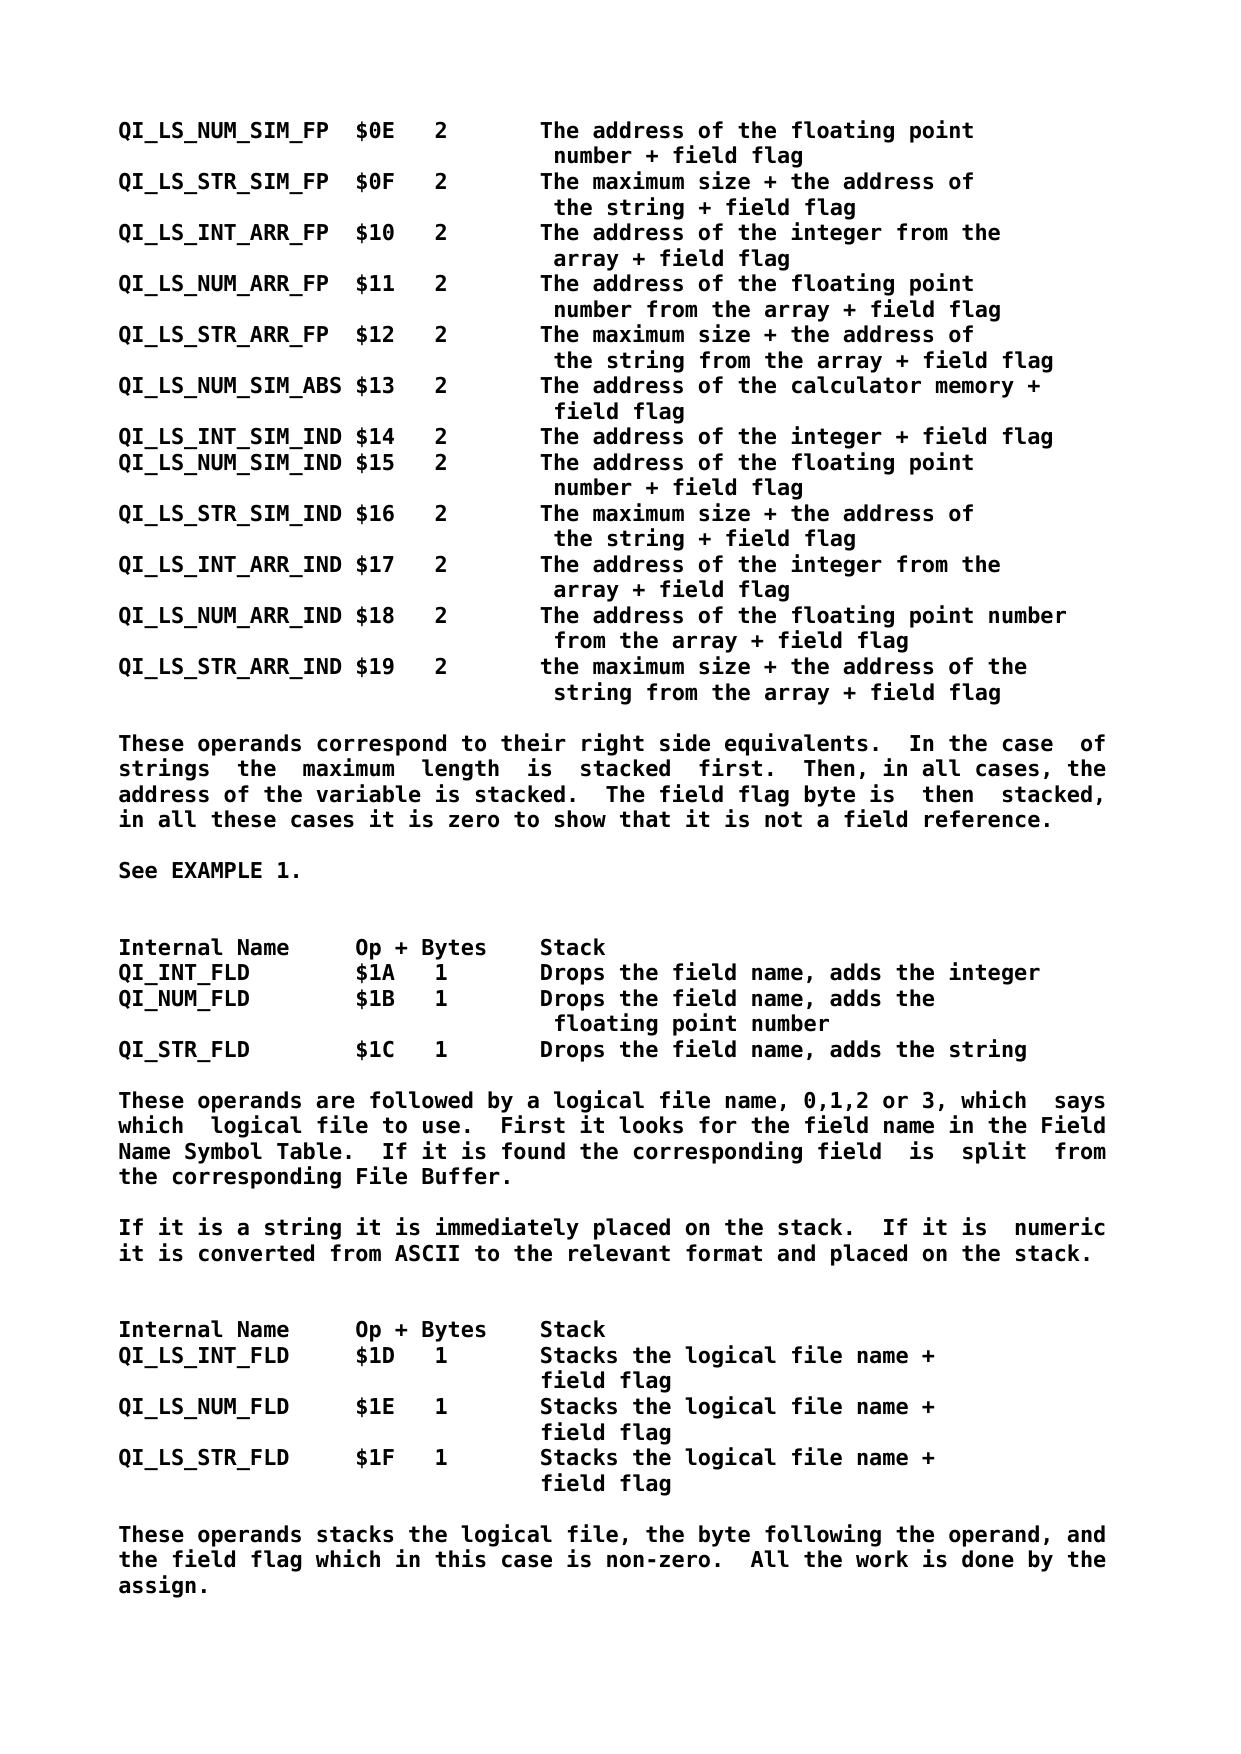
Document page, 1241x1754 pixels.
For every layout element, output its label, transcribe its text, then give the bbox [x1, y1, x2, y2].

text it is converted from ASCII to the relevant format and placed on the stack. [118, 1241, 1122, 1267]
text If it is a string it is immediately placed on the stack. If it is numeric [118, 1216, 1122, 1241]
text number + field flag [118, 475, 1122, 501]
text field flag [118, 1420, 1122, 1445]
text These operands stacks the logical file, the byte following the operand, and [118, 1522, 1122, 1547]
text from the array + field flag [118, 628, 1122, 654]
text QI_LS_INT_ARR_FP $10 2 The address of the integer from the [118, 220, 1122, 246]
text number + field flag [118, 144, 1122, 169]
text QI_LS_INT_ARR_IND $17 2 The address of the integer from the [118, 552, 1122, 577]
text Internal Name Op + Bytes Stack [118, 935, 1122, 960]
text QI_LS_NUM_FLD $1E 1 Stacks the logical file name + [118, 1394, 1122, 1420]
text These operands are followed by a logical file name, 0,1,2 or 3, which says [118, 1088, 1122, 1113]
text field flag [118, 1369, 1122, 1394]
text These operands correspond to their right side equivalents. In the case of [118, 731, 1122, 756]
text field flag [118, 1471, 1122, 1496]
text address of the variable is stacked. The field flag byte is then stacked, [118, 782, 1122, 807]
text floating point number [118, 1011, 1122, 1037]
text QI_NUM_FLD $1B 1 Drops the field name, adds the [118, 986, 1122, 1011]
text See EXAMPLE 1. [118, 858, 1122, 884]
text QI_STR_FLD $1C 1 Drops the field name, adds the string [118, 1037, 1122, 1062]
text array + field flag [118, 577, 1122, 603]
text which logical file to use. First it looks for the field name in the Field [118, 1113, 1122, 1139]
text the string from the array + field flag [118, 348, 1122, 373]
text Name Symbol Table. If it is found the corresponding field is split from [118, 1139, 1122, 1164]
text Internal Name Op + Bytes Stack [118, 1318, 1122, 1343]
text array + field flag [118, 246, 1122, 271]
text in all these cases it is zero to show that it is not a field reference. [118, 807, 1122, 833]
text the field flag which in this case is non-zero. All the work is done by the [118, 1547, 1122, 1573]
text QI_LS_NUM_SIM_FP $0E 2 The address of the floating point [118, 118, 1122, 144]
text strings the maximum length is stacked first. Then, in all cases, the [118, 756, 1122, 782]
text number from the array + field flag [118, 297, 1122, 322]
text QI_INT_FLD $1A 1 Drops the field name, adds the integer [118, 960, 1122, 986]
text QI_LS_STR_FLD $1F 1 Stacks the logical file name + [118, 1445, 1122, 1471]
text QI_LS_STR_ARR_IND $19 2 the maximum size + the address of the [118, 654, 1122, 679]
text QI_LS_NUM_ARR_IND $18 2 The address of the floating point number [118, 603, 1122, 628]
text QI_LS_STR_ARR_FP $12 2 The maximum size + the address of [118, 322, 1122, 348]
text QI_LS_NUM_SIM_IND $15 2 The address of the floating point [118, 450, 1122, 475]
text assign. [118, 1573, 1122, 1598]
text field flag [118, 399, 1122, 424]
text the corresponding File Buffer. [118, 1164, 1122, 1190]
text QI_LS_NUM_SIM_ABS $13 2 The address of the calculator memory + [118, 373, 1122, 399]
text QI_LS_STR_SIM_FP $0F 2 The maximum size + the address of [118, 169, 1122, 195]
text QI_LS_INT_FLD $1D 1 Stacks the logical file name + [118, 1343, 1122, 1369]
text QI_LS_NUM_ARR_FP $11 2 The address of the floating point [118, 271, 1122, 297]
text QI_LS_STR_SIM_IND $16 2 The maximum size + the address of [118, 501, 1122, 526]
text string from the array + field flag [118, 679, 1122, 705]
text QI_LS_INT_SIM_IND $14 2 The address of the integer + field flag [118, 424, 1122, 450]
text the string + field flag [118, 526, 1122, 552]
text the string + field flag [118, 195, 1122, 220]
